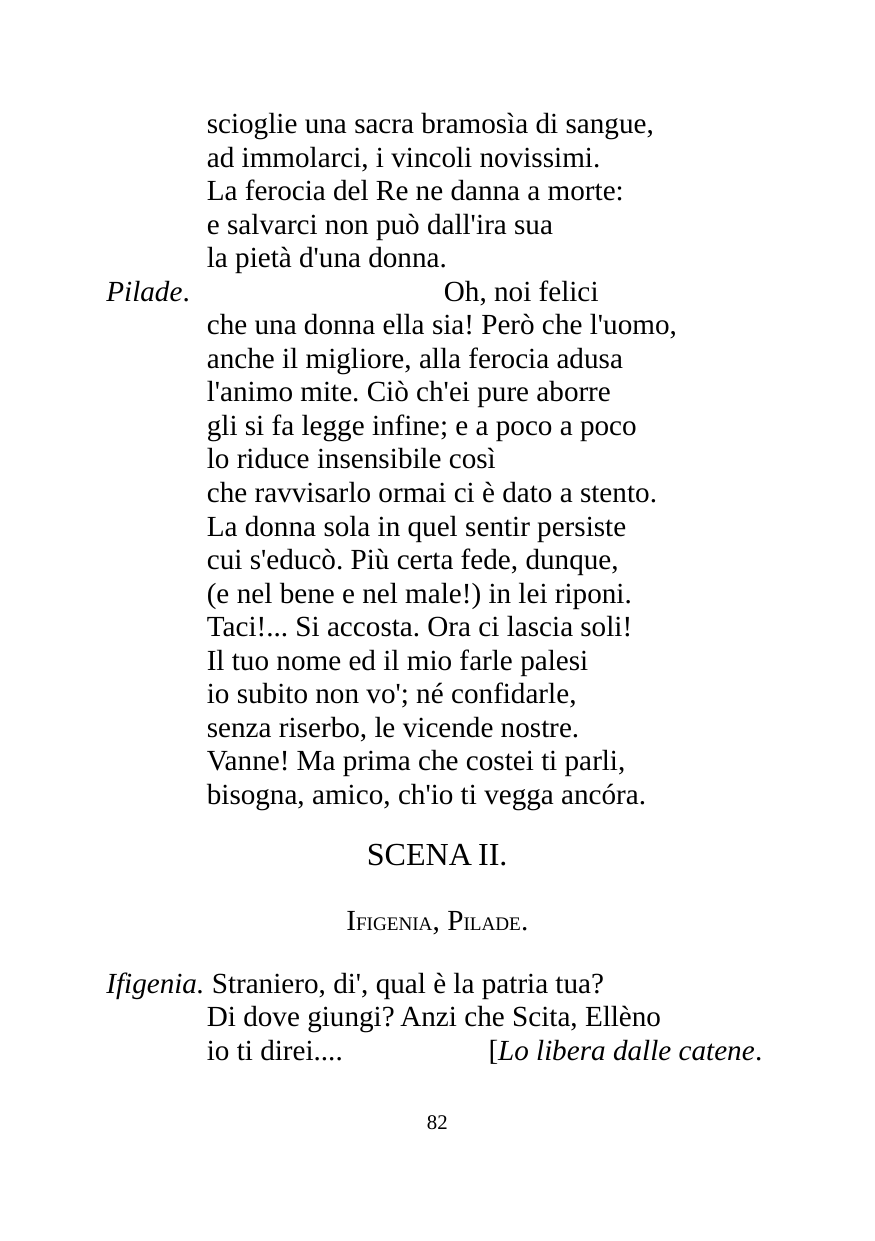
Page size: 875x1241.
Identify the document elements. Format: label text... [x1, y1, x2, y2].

text Pilade. Oh, noi felici che una donna ella sia! Però che l'uomo, anche il migliore, alla ferocia adusa l'animo mite. Ciò ch'ei pure aborre gli si fa legge infine; e a poco a poco lo riduce insensibile così che ravvisarlo ormai ci è dato a stento. La donna sola in quel sentir persiste cui s'educò. Più certa fede, dunque, (e nel bene e nel male!) in lei riponi. Taci!... Si accosta. Ora ci lascia soli! Il tuo nome ed il mio farle palesi io subito non vo'; né confidarle, senza riserbo, le vicende nostre. Vanne! Ma prima che costei ti parli, bisogna, amico, ch'io ti vegga ancóra. [106, 274, 768, 811]
text scioglie una sacra bramosìa di sangue, ad immolarci, i vincoli novissimi. La ferocia del Re ne danna a morte: e salvarci non può dall'ira sua la pietà d'una donna. [106, 106, 768, 274]
text Ifigenia, Pilade. [106, 903, 768, 936]
subtitle SCENA II. [106, 836, 768, 872]
text Ifigenia. Straniero, di', qual è la patria tua? Di dove giungi? Anzi che Scita, Ellèno io ti direi.... [Lo libera dalle catene. [106, 966, 768, 1066]
